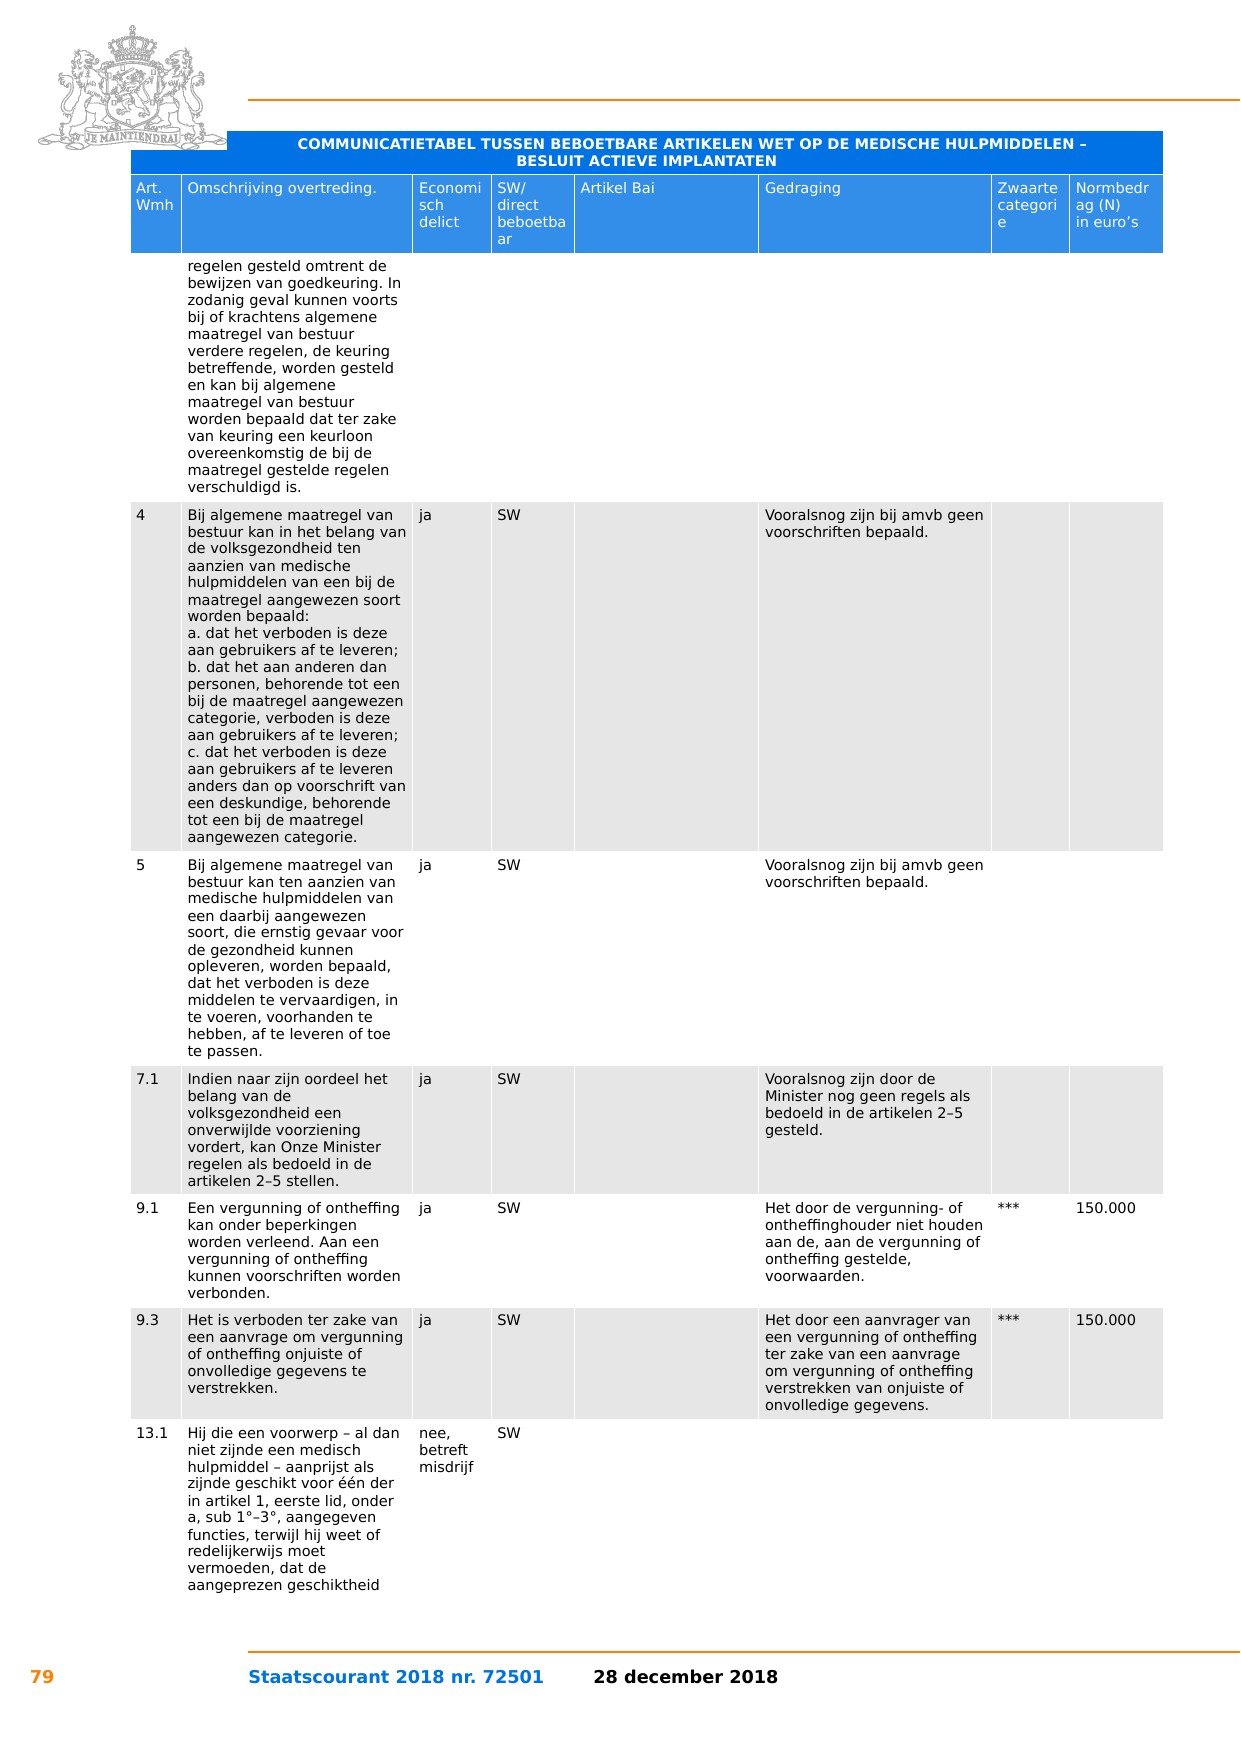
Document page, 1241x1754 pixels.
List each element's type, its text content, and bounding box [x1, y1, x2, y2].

table_cell Vooralsnog zijn door de Minister nog geen regels als bedoeld in de artikelen 2–5 gesteld. [759, 1066, 991, 1194]
table_cell SW [492, 502, 574, 851]
table_cell ja [413, 1195, 491, 1306]
table_cell 4 [131, 502, 181, 851]
table_cell Het is verboden ter zake van een aanvrage om vergunning of ontheffing onjuiste of onvolledige gegevens te verstrekken. [182, 1308, 412, 1419]
table_cell SW [492, 1308, 574, 1419]
table_cell ja [413, 1308, 491, 1419]
table_cell Indien naar zijn oordeel het belang van de volksgezondheid een onverwijlde voorziening vordert, kan Onze Minister regelen als bedoeld in de artikelen 2–5 stellen. [182, 1066, 412, 1194]
table_cell SW [492, 1195, 574, 1306]
table_cell [575, 1066, 758, 1194]
table_cell [1070, 852, 1163, 1065]
table_cell ja [413, 502, 491, 851]
table_cell Bij algemene maatregel van bestuur kan ten aanzien van medische hulpmiddelen van een daarbij aangewezen soort, die ernstig gevaar voor de gezondheid kunnen opleveren, worden bepaald, dat het verboden is deze middelen te vervaardigen, in te voeren, voorhanden te hebben, af te leveren of toe te passen. [182, 852, 412, 1065]
table_cell Een vergunning of ontheffing kan onder beperkingen worden verleend. Aan een vergunning of ontheffing kunnen voorschriften worden verbonden. [182, 1195, 412, 1306]
table_cell Economisch delict [413, 175, 491, 253]
table_cell Gedraging [759, 175, 991, 253]
table_cell [992, 852, 1069, 1065]
table_cell [992, 502, 1069, 851]
table_cell [131, 254, 181, 501]
table_cell [413, 254, 491, 501]
table_cell [1070, 254, 1163, 501]
table_header COMMUNICATIETABEL TUSSEN BEBOETBARE ARTIKELEN WET OP DE MEDISCHE HULPMIDDELEN – BESLUIT ACTIEVE IMPLANTATEN [131, 131, 1163, 174]
table_cell 5 [131, 852, 181, 1065]
table_cell Zwaarte categorie [992, 175, 1069, 253]
table_cell [575, 852, 758, 1065]
table_cell SW [492, 1420, 574, 1599]
table_cell Artikel Bai [575, 175, 758, 253]
table_cell *** [992, 1195, 1069, 1306]
table_cell 7.1 [131, 1066, 181, 1194]
table_cell 150.000 [1070, 1308, 1163, 1419]
picture [38, 25, 227, 150]
table_cell Omschrijving overtreding. [182, 175, 412, 253]
table_cell 9.1 [131, 1195, 181, 1306]
table_cell [992, 1420, 1069, 1599]
table_cell Het door de vergunning- of ontheffinghouder niet houden aan de, aan de vergunning of ontheffing gestelde, voorwaarden. [759, 1195, 991, 1306]
table_cell Normbedrag (N) in euro’s [1070, 175, 1163, 253]
table_cell ja [413, 852, 491, 1065]
table_cell [575, 502, 758, 851]
table_cell [575, 1420, 758, 1599]
table_cell 150.000 [1070, 1195, 1163, 1306]
table_cell 9.3 [131, 1308, 181, 1419]
table_cell 13.1 [131, 1420, 181, 1599]
table_cell Bij algemene maatregel van bestuur kan in het belang van de volksgezondheid ten aanzien van medische hulpmiddelen van een bij de maatregel aangewezen soort worden bepaald: a. dat het verboden is deze aan gebruikers af te leveren; b. dat het aan anderen dan personen, behorende tot een bij de maatregel aangewezen categorie, verboden is deze aan gebruikers af te leveren; c. dat het verboden is deze aan gebruikers af te leveren anders dan op voorschrift van een deskundige, behorende tot een bij de maatregel aangewezen categorie. [182, 502, 412, 851]
table_cell [575, 254, 758, 501]
table_cell *** [992, 1308, 1069, 1419]
table_cell [1070, 502, 1163, 851]
table_cell regelen gesteld omtrent de bewijzen van goedkeuring. In zodanig geval kunnen voorts bij of krachtens algemene maatregel van bestuur verdere regelen, de keuring betreffende, worden gesteld en kan bij algemene maatregel van bestuur worden bepaald dat ter zake van keuring een keurloon overeenkomstig de bij de maatregel gestelde regelen verschuldigd is. [182, 254, 412, 501]
table_cell Vooralsnog zijn bij amvb geen voorschriften bepaald. [759, 852, 991, 1065]
table_cell Art. Wmh [131, 175, 181, 253]
table_cell [575, 1308, 758, 1419]
table_cell SW/ direct beboetbaar [492, 175, 574, 253]
table_cell SW [492, 1066, 574, 1194]
table_cell [1070, 1066, 1163, 1194]
table_cell [1070, 1420, 1163, 1599]
table_cell Hij die een voorwerp – al dan niet zijnde een medisch hulpmiddel – aanprijst als zijnde geschikt voor één der in artikel 1, eerste lid, onder a, sub 1°–3°, aangegeven functies, terwijl hij weet of redelijkerwijs moet vermoeden, dat de aangeprezen geschiktheid [182, 1420, 412, 1599]
table_cell [492, 254, 574, 501]
table_cell [575, 1195, 758, 1306]
table_cell SW [492, 852, 574, 1065]
table_cell [759, 254, 991, 501]
table_cell nee, betreft misdrijf [413, 1420, 491, 1599]
table_cell [992, 254, 1069, 501]
table_cell [992, 1066, 1069, 1194]
table_cell [759, 1420, 991, 1599]
table_cell Vooralsnog zijn bij amvb geen voorschriften bepaald. [759, 502, 991, 851]
table_cell Het door een aanvrager van een vergunning of ontheffing ter zake van een aanvrage om vergunning of ontheffing verstrekken van onjuiste of onvolledige gegevens. [759, 1308, 991, 1419]
table_cell ja [413, 1066, 491, 1194]
